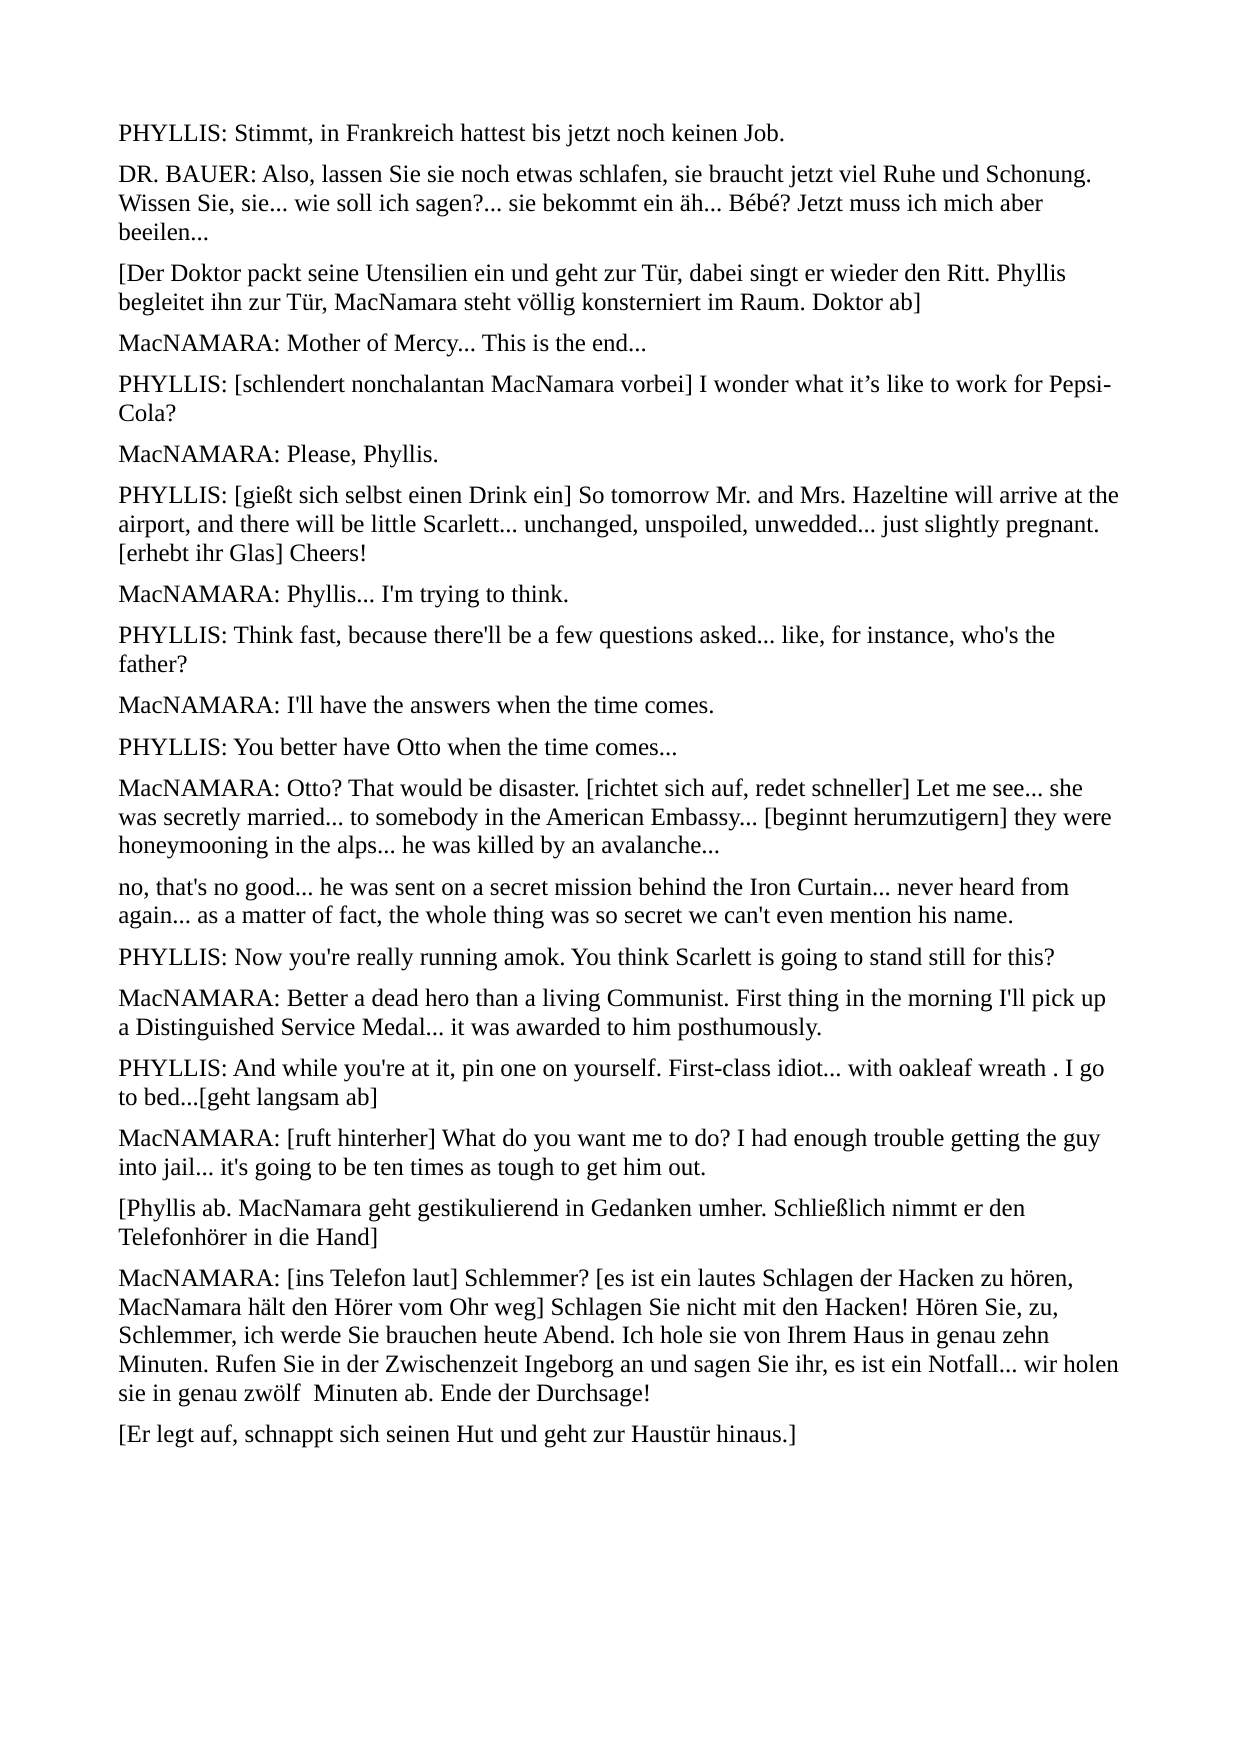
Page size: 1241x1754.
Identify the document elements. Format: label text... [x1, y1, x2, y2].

text PHYLLIS: Think fast, because there'll be a few questions asked... like, for instance, who's the father? [118, 621, 1122, 678]
text PHYLLIS: Now you're really running amok. You think Scarlett is going to stand still for this? [118, 942, 1122, 971]
text PHYLLIS: And while you're at it, pin one on yourself. First-class idiot... with oakleaf wreath . I go to bed...[geht langsam ab] [118, 1053, 1122, 1111]
text [Er legt auf, schnappt sich seinen Hut und geht zur Haustür hinaus.] [118, 1419, 1122, 1448]
text [Phyllis ab. MacNamara geht gestikulierend in Gedanken umher. Schließlich nimmt er den Telefonhörer in die Hand] [118, 1193, 1122, 1251]
text [Der Doktor packt seine Utensilien ein und geht zur Tür, dabei singt er wieder den Ritt. Phyllis begleitet ihn zur Tür, MacNamara steht völlig konsterniert im Raum. Doktor ab] [118, 258, 1122, 316]
text DR. BAUER: Also, lassen Sie sie noch etwas schlafen, sie braucht jetzt viel Ruhe und Schonung. Wissen Sie, sie... wie soll ich sagen?... sie bekommt ein äh... Bébé? Jetzt muss ich mich aber beeilen... [118, 159, 1122, 246]
text MacNAMARA: Otto? That would be disaster. [richtet sich auf, redet schneller] Let me see... she was secretly married... to somebody in the American Embassy... [beginnt herumzutigern] they were honeymooning in the alps... he was killed by an avalanche... [118, 773, 1122, 859]
text PHYLLIS: [schlendert nonchalantan MacNamara vorbei] I wonder what it’s like to work for Pepsi-Cola? [118, 369, 1122, 427]
text PHYLLIS: [gießt sich selbst einen Drink ein] So tomorrow Mr. and Mrs. Hazeltine will arrive at the airport, and there will be little Scarlett... unchanged, unspoiled, unwedded... just slightly pregnant. [erhebt ihr Glas] Cheers! [118, 481, 1122, 567]
text no, that's no good... he was sent on a secret mission behind the Iron Curtain... never heard from again... as a matter of fact, the whole thing was so secret we can't even mention his name. [118, 872, 1122, 929]
text PHYLLIS: Stimmt, in Frankreich hattest bis jetzt noch keinen Job. [118, 118, 1122, 147]
text MacNAMARA: [ruft hinterher] What do you want me to do? I had enough trouble getting the guy into jail... it's going to be ten times as tough to get him out. [118, 1123, 1122, 1181]
text MacNAMARA: I'll have the answers when the time comes. [118, 691, 1122, 719]
text MacNAMARA: Please, Phyllis. [118, 439, 1122, 468]
text PHYLLIS: You better have Otto when the time comes... [118, 732, 1122, 761]
text MacNAMARA: [ins Telefon laut] Schlemmer? [es ist ein lautes Schlagen der Hacken zu hören, MacNamara hält den Hörer vom Ohr weg] Schlagen Sie nicht mit den Hacken! Hören Sie, zu, Schlemmer, ich werde Sie brauchen heute Abend. Ich hole sie von Ihrem Haus in genau zehn Minuten. Rufen Sie in der Zwischenzeit Ingeborg an und sagen Sie ihr, es ist ein Notfall... wir holen sie in genau zwölf Minuten ab. Ende der Durchsage! [118, 1263, 1122, 1407]
text MacNAMARA: Mother of Mercy... This is the end... [118, 328, 1122, 357]
text MacNAMARA: Better a dead hero than a living Communist. First thing in the morning I'll pick up a Distinguished Service Medal... it was awarded to him posthumously. [118, 983, 1122, 1041]
text MacNAMARA: Phyllis... I'm trying to think. [118, 579, 1122, 608]
